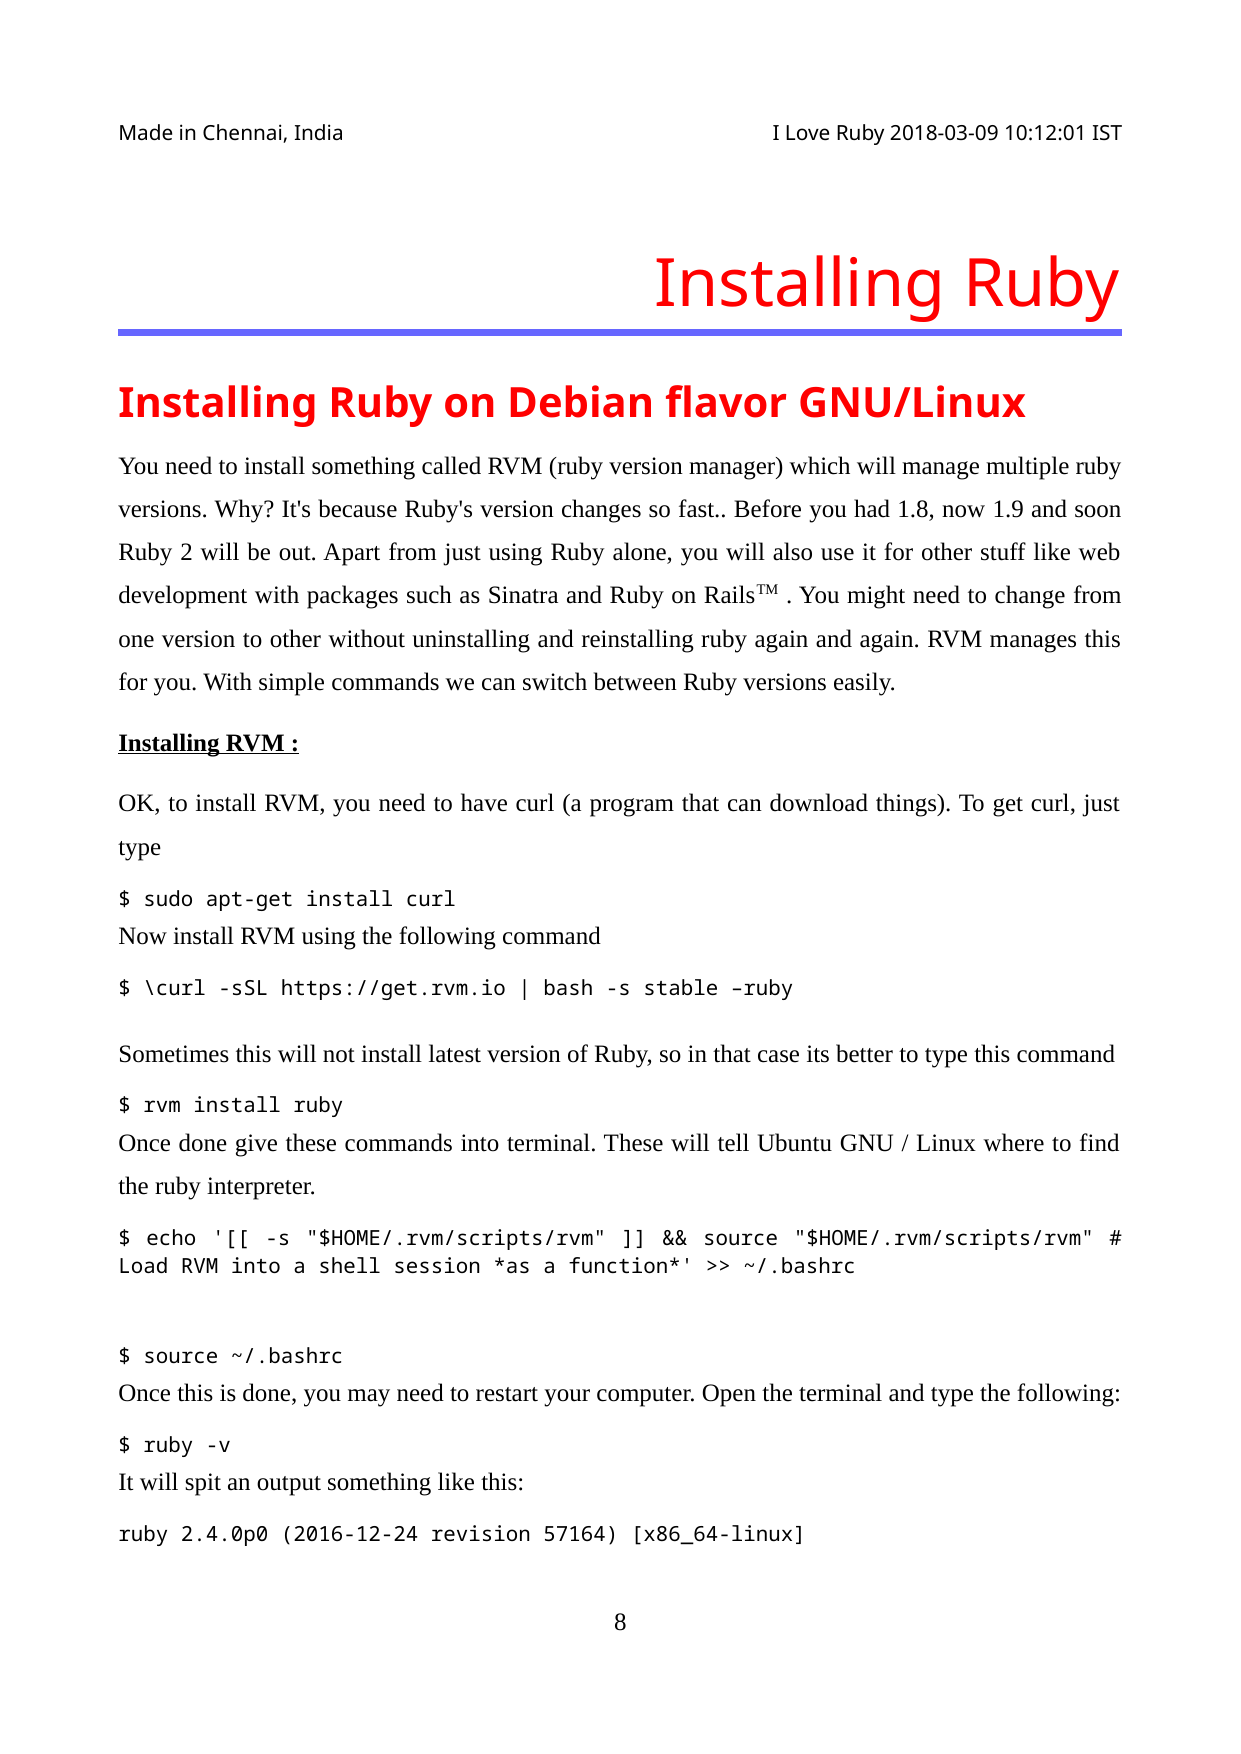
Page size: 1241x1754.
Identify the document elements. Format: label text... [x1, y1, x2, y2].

subtitle Installing Ruby [118, 233, 1122, 329]
text $ \curl -sSL https://get.rvm.io | bash -s stable –ruby [118, 973, 1122, 1001]
text $ source ~/.bashrc [118, 1341, 1122, 1369]
text Installing RVM : [118, 728, 1122, 756]
text You need to install something called RVM (ruby version manager) which will manage multiple ruby versions. Why? It's because Ruby's version changes so fast.. Before you had 1.8, now 1.9 and soon Ruby 2 will be out. Apart from just using Ruby alone, you will also use it for other stuff like web development with packages such as Sinatra and Ruby on RailsTM . You might need to change from one version to other without uninstalling and reinstalling ruby again and again. RVM manages this for you. With simple commands we can switch between Ruby versions easily. [118, 451, 1122, 696]
text $ ruby -v [118, 1430, 1122, 1458]
text Once done give these commands into terminal. These will tell Ubuntu GNU / Linux where to find the ruby interpreter. [118, 1128, 1122, 1200]
text Once this is done, you may need to restart your computer. Open the terminal and type the following: [118, 1378, 1122, 1407]
text $ echo '[[ -s "$HOME/.rvm/scripts/rvm" ]] && source "$HOME/.rvm/scripts/rvm" # Load RVM into a shell session *as a function*' >> ~/.bashrc [118, 1223, 1122, 1280]
text $ sudo apt-get install curl [118, 884, 1122, 912]
text ruby 2.4.0p0 (2016-12-24 revision 57164) [x86_64-linux] [118, 1519, 1122, 1548]
text $ rvm install ruby [118, 1091, 1122, 1119]
text OK, to install RVM, you need to have curl (a program that can download things). To get curl, just type [118, 788, 1122, 860]
text It will spit an output something like this: [118, 1467, 1122, 1496]
subtitle Installing Ruby on Debian flavor GNU/Linux [118, 373, 1122, 430]
text Sometimes this will not install latest version of Ruby, so in that case its better to type this command [118, 1039, 1122, 1067]
text Now install RVM using the following command [118, 921, 1122, 950]
